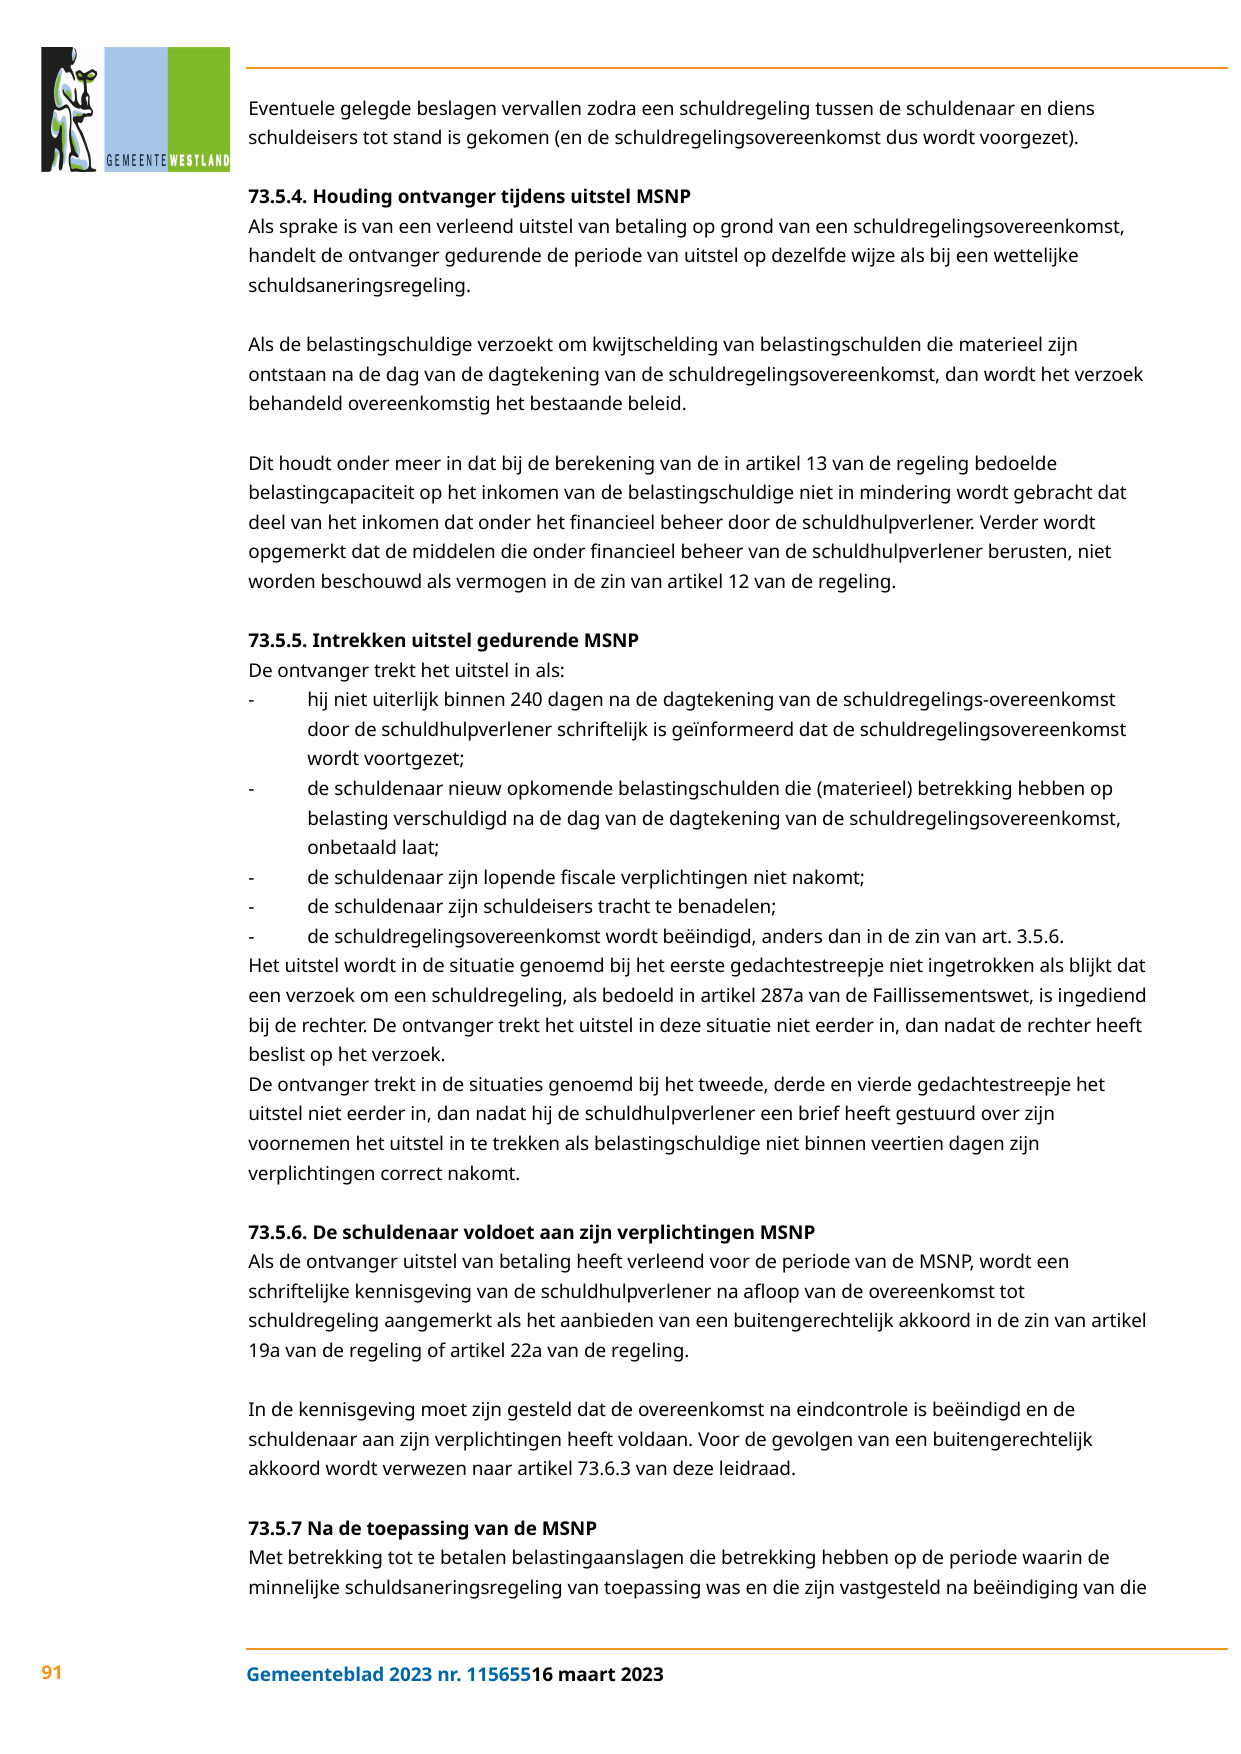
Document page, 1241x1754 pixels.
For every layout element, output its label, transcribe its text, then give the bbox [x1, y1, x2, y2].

text Als de ontvanger uitstel van betaling heeft verleend voor de periode van de MSNP, wordt een schriftelijke kennisgeving van de schuldhulpverlener na afloop van de overeenkomst tot schuldregeling aangemerkt als het aanbieden van een buitengerechtelijk akkoord in de zin van artikel 19a van de regeling of artikel 22a van de regeling. [248, 1248, 1152, 1363]
text Het uitstel wordt in de situatie genoemd bij het eerste gedachtestreepje niet ingetrokken als blijkt dat een verzoek om een schuldregeling, als bedoeld in artikel 287a van de Faillissementswet, is ingediend bij de rechter. De ontvanger trekt het uitstel in deze situatie niet eerder in, dan nadat de rechter heeft beslist op het verzoek. [248, 953, 1152, 1067]
text Met betrekking tot te betalen belastingaanslagen die betrekking hebben op de periode waarin de minnelijke schuldsaneringsregeling van toepassing was en die zijn vastgesteld na beëindiging van die [248, 1544, 1152, 1600]
list de schuldenaar zijn lopende fiscale verplichtingen niet nakomt; [248, 864, 1152, 890]
list de schuldregelingsovereenkomst wordt beëindigd, anders dan in de zin van art. 3.5.6. [248, 923, 1152, 949]
text De ontvanger trekt het uitstel in als: [248, 657, 1152, 683]
text Als de belastingschuldige verzoekt om kwijtschelding van belastingschulden die materieel zijn ontstaan na de dag van de dagtekening van de schuldregelingsovereenkomst, dan wordt het verzoek behandeld overeenkomstig het bestaande beleid. [248, 331, 1152, 416]
text Dit houdt onder meer in dat bij de berekening van de in artikel 13 van de regeling bedoelde belastingcapaciteit op het inkomen van de belastingschuldige niet in mindering wordt gebracht dat deel van het inkomen dat onder het financieel beheer door de schuldhulpverlener. Verder wordt opgemerkt dat de middelen die onder financieel beheer van de schuldhulpverlener berusten, niet worden beschouwd als vermogen in de zin van artikel 12 van de regeling. [248, 450, 1152, 594]
text In de kennisgeving moet zijn gesteld dat de overeenkomst na eindcontrole is beëindigd en de schuldenaar aan zijn verplichtingen heeft voldaan. Voor de gevolgen van een buitengerechtelijk akkoord wordt verwezen naar artikel 73.6.3 van deze leidraad. [248, 1396, 1152, 1481]
text 73.5.7 Na de toepassing van de MSNP [248, 1515, 1152, 1541]
text 73.5.4. Houding ontvanger tijdens uitstel MSNP [248, 183, 1152, 209]
text 73.5.6. De schuldenaar voldoet aan zijn verplichtingen MSNP [248, 1219, 1152, 1245]
list de schuldenaar nieuw opkomende belastingschulden die (materieel) betrekking hebben op belasting verschuldigd na de dag van de dagtekening van de schuldregelingsovereenkomst, onbetaald laat; [248, 775, 1152, 860]
text Eventuele gelegde beslagen vervallen zodra een schuldregeling tussen de schuldenaar en diens schuldeisers tot stand is gekomen (en de schuldregelingsovereenkomst dus wordt voorgezet). [248, 95, 1152, 150]
list hij niet uiterlijk binnen 240 dagen na de dagtekening van de schuldregelings-overeenkomst door de schuldhulpverlener schriftelijk is geïnformeerd dat de schuldregelingsovereenkomst wordt voortgezet; [248, 686, 1152, 771]
text Als sprake is van een verleend uitstel van betaling op grond van een schuldregelingsovereenkomst, handelt de ontvanger gedurende de periode van uitstel op dezelfde wijze als bij een wettelijke schuldsaneringsregeling. [248, 213, 1152, 298]
picture [41, 47, 231, 172]
text 73.5.5. Intrekken uitstel gedurende MSNP [248, 627, 1152, 653]
list de schuldenaar zijn schuldeisers tracht te benadelen; [248, 893, 1152, 919]
text De ontvanger trekt in de situaties genoemd bij het tweede, derde en vierde gedachtestreepje het uitstel niet eerder in, dan nadat hij de schuldhulpverlener een brief heeft gestuurd over zijn voornemen het uitstel in te trekken als belastingschuldige niet binnen veertien dagen zijn verplichtingen correct nakomt. [248, 1071, 1152, 1186]
